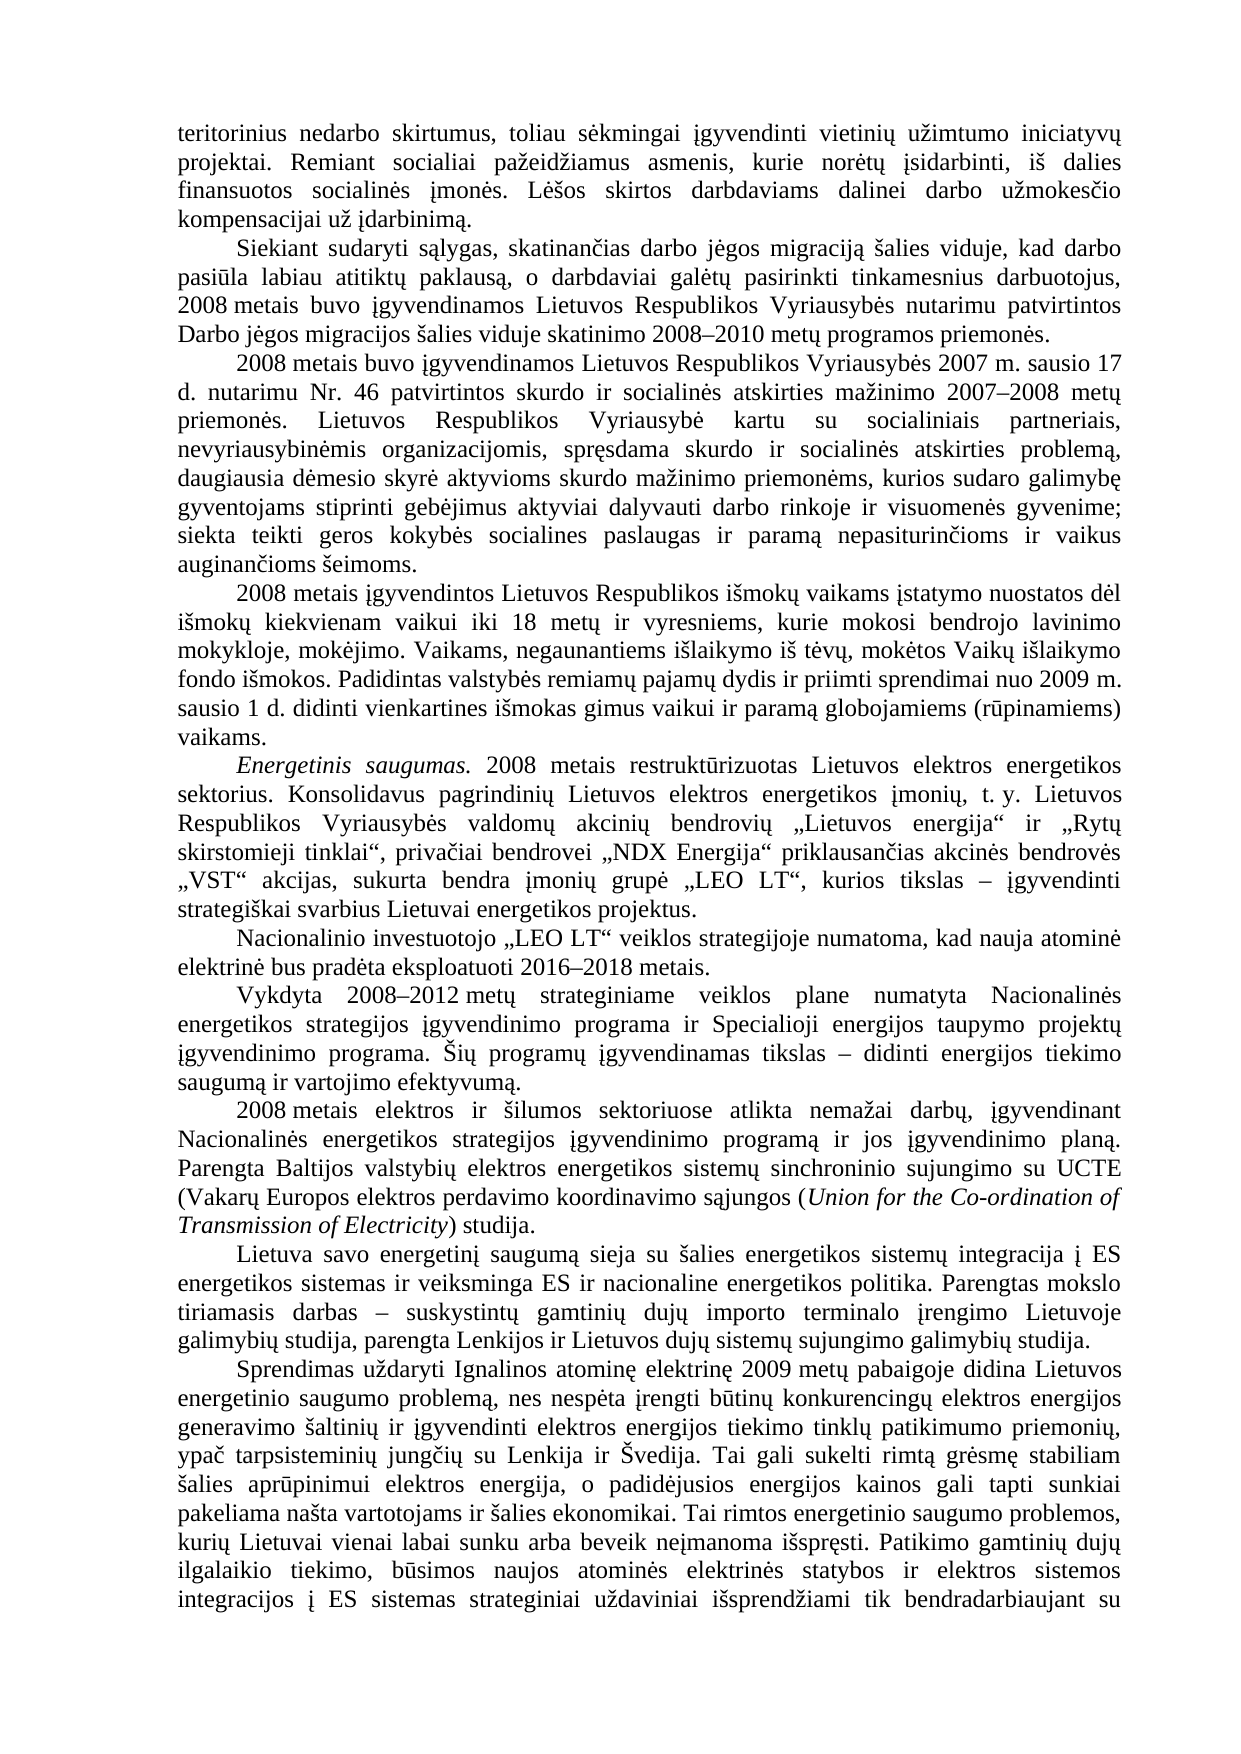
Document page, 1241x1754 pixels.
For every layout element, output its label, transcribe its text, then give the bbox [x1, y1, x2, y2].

text 2008 metais įgyvendintos Lietuvos Respublikos išmokų vaikams įstatymo nuostatos dėl išmokų kiekvienam vaikui iki 18 metų ir vyresniems, kurie mokosi bendrojo lavinimo mokykloje, mokėjimo. Vaikams, negaunantiems išlaikymo iš tėvų, mokėtos Vaikų išlaikymo fondo išmokos. Padidintas valstybės remiamų pajamų dydis ir priimti sprendimai nuo 2009 m. sausio 1 d. didinti vienkartines išmokas gimus vaikui ir paramą globojamiems (rūpinamiems) vaikams. [177, 578, 1122, 751]
text Lietuva savo energetinį saugumą sieja su šalies energetikos sistemų integracija į ES energetikos sistemas ir veiksminga ES ir nacionaline energetikos politika. Parengtas mokslo tiriamasis darbas – suskystintų gamtinių dujų importo terminalo įrengimo Lietuvoje galimybių studija, parengta Lenkijos ir Lietuvos dujų sistemų sujungimo galimybių studija. [177, 1239, 1122, 1354]
text teritorinius nedarbo skirtumus, toliau sėkmingai įgyvendinti vietinių užimtumo iniciatyvų projektai. Remiant socialiai pažeidžiamus asmenis, kurie norėtų įsidarbinti, iš dalies finansuotos socialinės įmonės. Lėšos skirtos darbdaviams dalinei darbo užmokesčio kompensacijai už įdarbinimą. [177, 118, 1122, 233]
text Sprendimas uždaryti Ignalinos atominę elektrinę 2009 metų pabaigoje didina Lietuvos energetinio saugumo problemą, nes nespėta įrengti būtinų konkurencingų elektros energijos generavimo šaltinių ir įgyvendinti elektros energijos tiekimo tinklų patikimumo priemonių, ypač tarpsisteminių jungčių su Lenkija ir Švedija. Tai gali sukelti rimtą grėsmę stabiliam šalies aprūpinimui elektros energija, o padidėjusios energijos kainos gali tapti sunkiai pakeliama našta vartotojams ir šalies ekonomikai. Tai rimtos energetinio saugumo problemos, kurių Lietuvai vienai labai sunku arba beveik neįmanoma išspręsti. Patikimo gamtinių dujų ilgalaikio tiekimo, būsimos naujos atominės elektrinės statybos ir elektros sistemos integracijos į ES sistemas strateginiai uždaviniai išsprendžiami tik bendradarbiaujant su [177, 1354, 1122, 1613]
text 2008 metais buvo įgyvendinamos Lietuvos Respublikos Vyriausybės 2007 m. sausio 17 d. nutarimu Nr. 46 patvirtintos skurdo ir socialinės atskirties mažinimo 2007–2008 metų priemonės. Lietuvos Respublikos Vyriausybė kartu su socialiniais partneriais, nevyriausybinėmis organizacijomis, spręsdama skurdo ir socialinės atskirties problemą, daugiausia dėmesio skyrė aktyvioms skurdo mažinimo priemonėms, kurios sudaro galimybę gyventojams stiprinti gebėjimus aktyviai dalyvauti darbo rinkoje ir visuomenės gyvenime; siekta teikti geros kokybės socialines paslaugas ir paramą nepasiturinčioms ir vaikus auginančioms šeimoms. [177, 348, 1122, 578]
text Nacionalinio investuotojo „LEO LT“ veiklos strategijoje numatoma, kad nauja atominė elektrinė bus pradėta eksploatuoti 2016–2018 metais. [177, 923, 1122, 981]
text Vykdyta 2008–2012 metų strateginiame veiklos plane numatyta Nacionalinės energetikos strategijos įgyvendinimo programa ir Specialioji energijos taupymo projektų įgyvendinimo programa. Šių programų įgyvendinamas tikslas – didinti energijos tiekimo saugumą ir vartojimo efektyvumą. [177, 981, 1122, 1096]
text Energetinis saugumas. 2008 metais restruktūrizuotas Lietuvos elektros energetikos sektorius. Konsolidavus pagrindinių Lietuvos elektros energetikos įmonių, t. y. Lietuvos Respublikos Vyriausybės valdomų akcinių bendrovių „Lietuvos energija“ ir „Rytų skirstomieji tinklai“, privačiai bendrovei „NDX Energija“ priklausančias akcinės bendrovės „VST“ akcijas, sukurta bendra įmonių grupė „LEO LT“, kurios tikslas – įgyvendinti strategiškai svarbius Lietuvai energetikos projektus. [177, 751, 1122, 923]
text Siekiant sudaryti sąlygas, skatinančias darbo jėgos migraciją šalies viduje, kad darbo pasiūla labiau atitiktų paklausą, o darbdaviai galėtų pasirinkti tinkamesnius darbuotojus, 2008 metais buvo įgyvendinamos Lietuvos Respublikos Vyriausybės nutarimu patvirtintos Darbo jėgos migracijos šalies viduje skatinimo 2008–2010 metų programos priemonės. [177, 233, 1122, 348]
text 2008 metais elektros ir šilumos sektoriuose atlikta nemažai darbų, įgyvendinant Nacionalinės energetikos strategijos įgyvendinimo programą ir jos įgyvendinimo planą. Parengta Baltijos valstybių elektros energetikos sistemų sinchroninio sujungimo su UCTE (Vakarų Europos elektros perdavimo koordinavimo sąjungos (Union for the Co-ordination of Transmission of Electricity) studija. [177, 1096, 1122, 1239]
